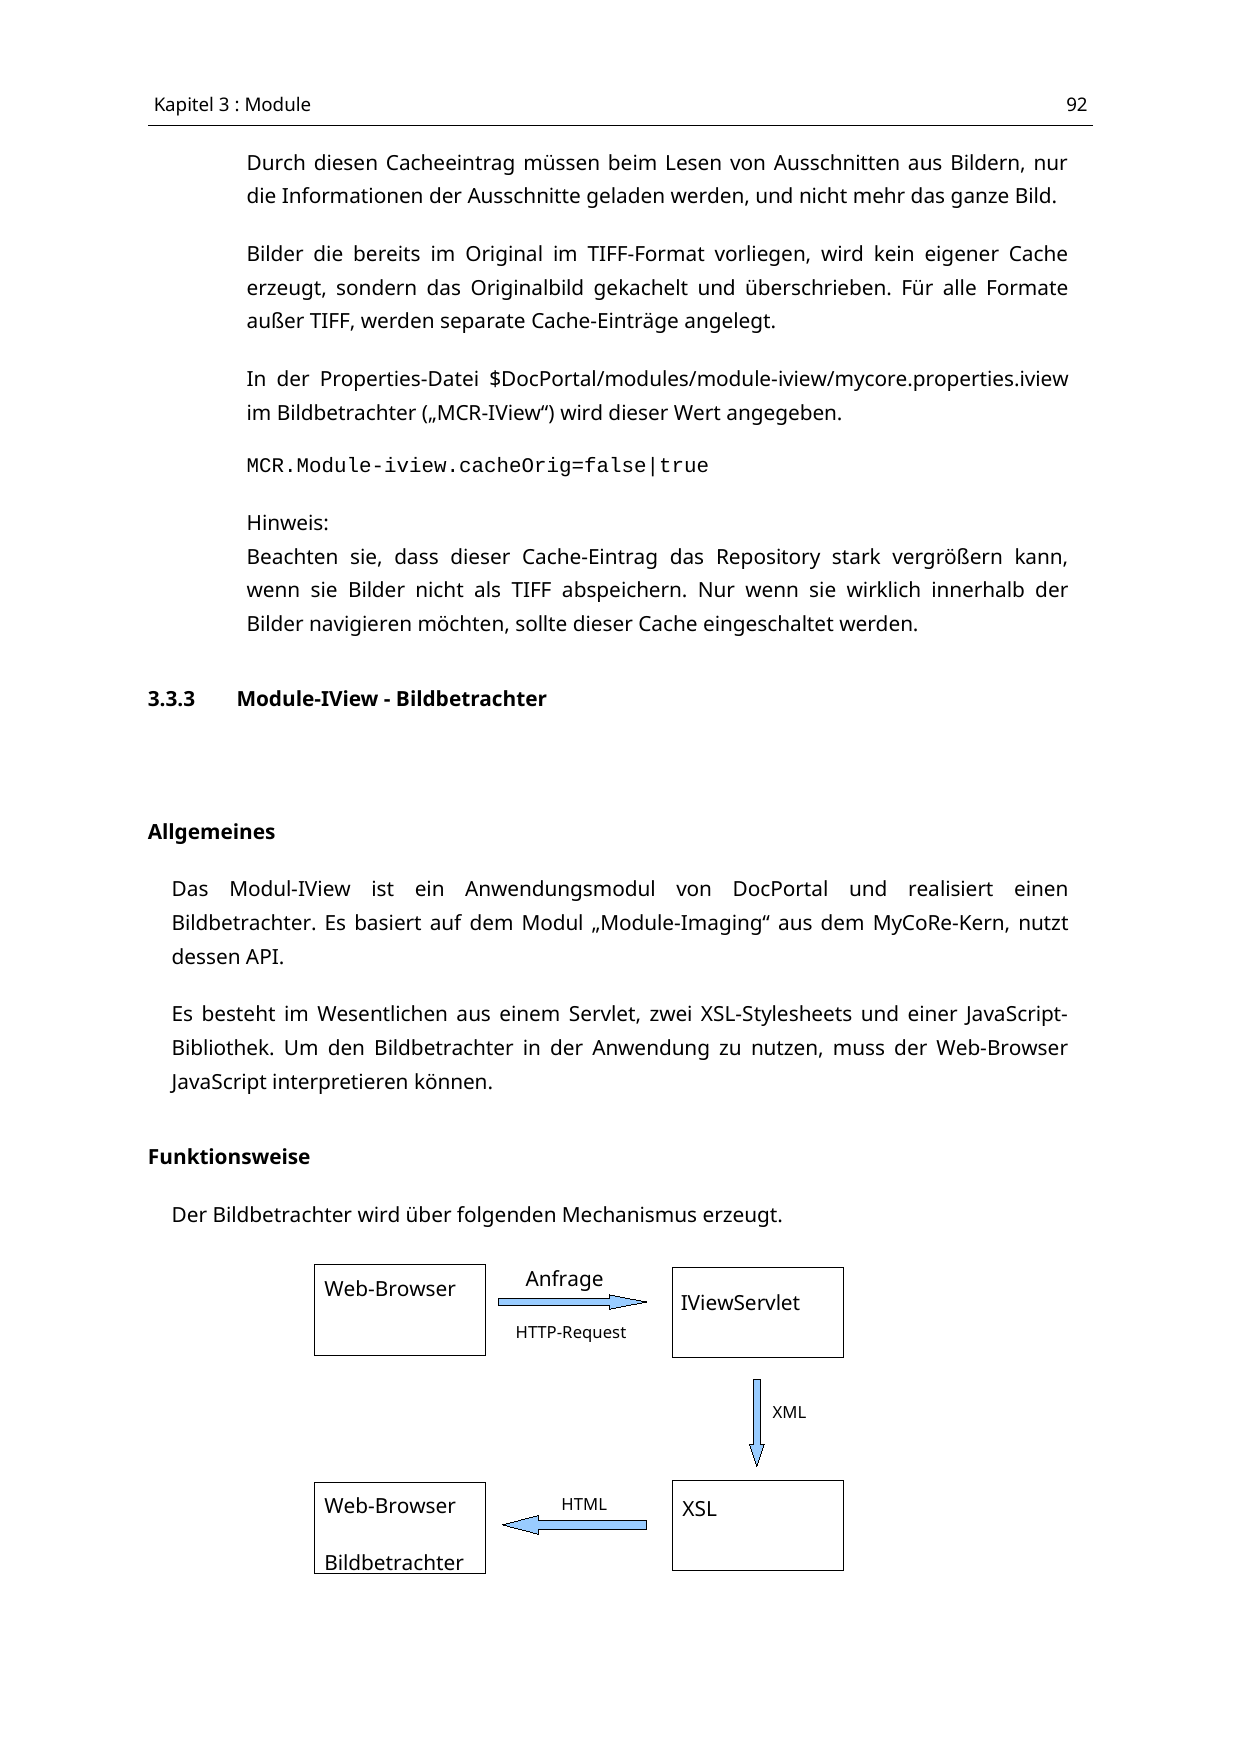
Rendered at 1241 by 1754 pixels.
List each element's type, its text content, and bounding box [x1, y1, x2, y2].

subtitle Module-IView - Bildbetrachter [148, 684, 1092, 713]
list Hinweis: Beachten sie, dass dieser Cache-Eintrag das Repository stark vergrößern kann, wenn sie Bilder nicht als TIFF abspeichern. Nur wenn sie wirklich innerhalb der Bilder navigieren möchten, sollte dieser Cache eingeschaltet werden. [209, 508, 1069, 638]
subtitle Allgemeines [148, 817, 1092, 845]
text Es besteht im Wesentlichen aus einem Servlet, zwei XSL-Stylesheets und einer JavaScript-Bibliothek. Um den Bildbetrachter in der Anwendung zu nutzen, muss der Web-Browser JavaScript interpretieren können. [171, 999, 1069, 1096]
list In der Properties-Datei $DocPortal/modules/module-iview/mycore.properties.iview im Bildbetrachter („MCR-IView“) wird dieser Wert angegeben. [209, 364, 1069, 426]
list Bilder die bereits im Original im TIFF-Format vorliegen, wird kein eigener Cache erzeugt, sondern das Originalbild gekachelt und überschrieben. Für alle Formate außer TIFF, werden separate Cache-Einträge angelegt. [209, 239, 1069, 335]
text Der Bildbetrachter wird über folgenden Mechanismus erzeugt. [171, 1200, 1069, 1228]
subtitle Funktionsweise [148, 1142, 1092, 1171]
list MCR.Module-iview.cacheOrig=false|true [209, 455, 1069, 479]
text Das Modul-IView ist ein Anwendungsmodul von DocPortal und realisiert einen Bildbetrachter. Es basiert auf dem Modul „Module-Imaging“ aus dem MyCoRe-Kern, nutzt dessen API. [171, 874, 1069, 970]
list Durch diesen Cacheeintrag müssen beim Lesen von Ausschnitten aus Bildern, nur die Informationen der Ausschnitte geladen werden, und nicht mehr das ganze Bild. [209, 148, 1069, 210]
